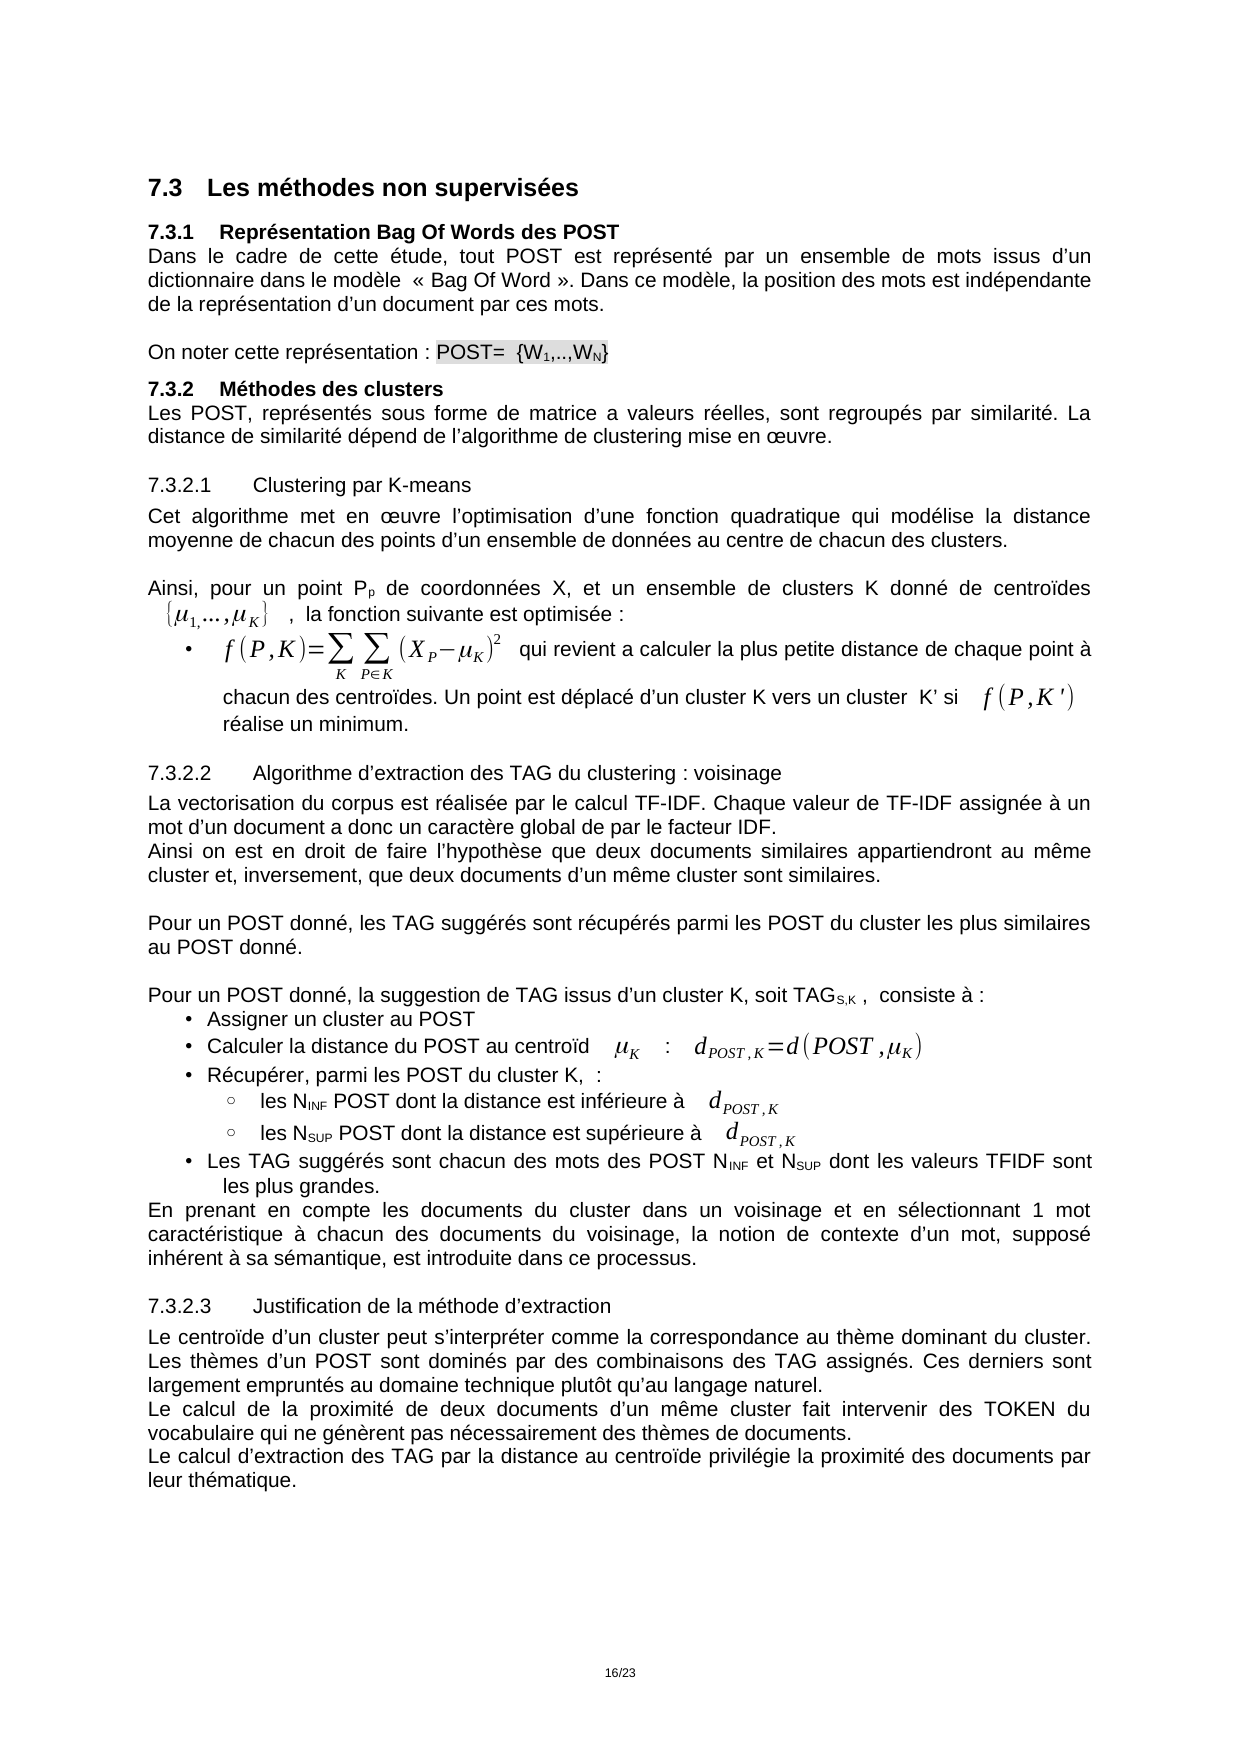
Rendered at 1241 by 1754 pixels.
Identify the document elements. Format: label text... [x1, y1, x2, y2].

subtitle Algorithme d’extraction des TAG du clustering : voisinage [148, 761, 1092, 785]
subtitle Clustering par K-means [148, 473, 1092, 497]
text Les POST, représentés sous forme de matrice a valeurs réelles, sont regroupés par similarité. La distance de similarité dépend de l’algorithme de clustering mise en œuvre. [148, 400, 1092, 448]
text On noter cette représentation : POST= {W1,..,WN} [148, 340, 1092, 364]
text Pour un POST donné, les TAG suggérés sont récupérés parmi les POST du cluster les plus similaires au POST donné. [148, 911, 1092, 959]
text Cet algorithme met en œuvre l’optimisation d’une fonction quadratique qui modélise la distance moyenne de chacun des points d’un ensemble de données au centre de chacun des clusters. [148, 503, 1092, 551]
subtitle Méthodes des clusters [148, 376, 1092, 400]
text Ainsi on est en droit de faire l’hypothèse que deux documents similaires appartiendront au même cluster et, inversement, que deux documents d’un même cluster sont similaires. [148, 839, 1092, 887]
list Calculer la distance du POST au centroïd : [185, 1031, 1092, 1063]
text Le centroïde d’un cluster peut s’interpréter comme la correspondance au thème dominant du cluster. Les thèmes d’un POST sont dominés par des combinaisons des TAG assignés. Ces derniers sont largement empruntés au domaine technique plutôt qu’au langage naturel. [148, 1324, 1092, 1396]
subtitle Les méthodes non supervisées [148, 173, 1092, 201]
text La vectorisation du corpus est réalisée par le calcul TF-IDF. Chaque valeur de TF-IDF assignée à un mot d’un document a donc un caractère global de par le facteur IDF. [148, 791, 1092, 839]
text Dans le cadre de cette étude, tout POST est représenté par un ensemble de mots issus d’un dictionnaire dans le modèle « Bag Of Word ». Dans ce modèle, la position des mots est indépendante de la représentation d’un document par ces mots. [148, 244, 1092, 316]
list Les TAG suggérés sont chacun des mots des POST NINF et NSUP dont les valeurs TFIDF sont les plus grandes. [185, 1149, 1092, 1197]
list qui revient a calculer la plus petite distance de chaque point à chacun des centroïdes. Un point est déplacé d’un cluster K vers un cluster K’ si réalise un minimum. [185, 631, 1092, 736]
list Récupérer, parmi les POST du cluster K, : [185, 1063, 1092, 1087]
subtitle Justification de la méthode d’extraction [148, 1294, 1092, 1318]
list les NINF POST dont la distance est inférieure à [223, 1087, 1092, 1118]
text Le calcul d’extraction des TAG par la distance au centroïde privilégie la proximité des documents par leur thématique. [148, 1444, 1092, 1492]
subtitle Représentation Bag Of Words des POST [148, 220, 1092, 244]
text En prenant en compte les documents du cluster dans un voisinage et en sélectionnant 1 mot caractéristique à chacun des documents du voisinage, la notion de contexte d’un mot, supposé inhérent à sa sémantique, est introduite dans ce processus. [148, 1197, 1092, 1269]
text Pour un POST donné, la suggestion de TAG issus d’un cluster K, soit TAGS,K , consiste à : [148, 983, 1092, 1007]
text Ainsi, pour un point Pp de coordonnées X, et un ensemble de clusters K donné de centroïdes , la fonction suivante est optimisée : [148, 575, 1092, 631]
list les NSUP POST dont la distance est supérieure à [223, 1118, 1092, 1149]
list Assigner un cluster au POST [185, 1007, 1092, 1031]
text Le calcul de la proximité de deux documents d’un même cluster fait intervenir des TOKEN du vocabulaire qui ne génèrent pas nécessairement des thèmes de documents. [148, 1396, 1092, 1444]
